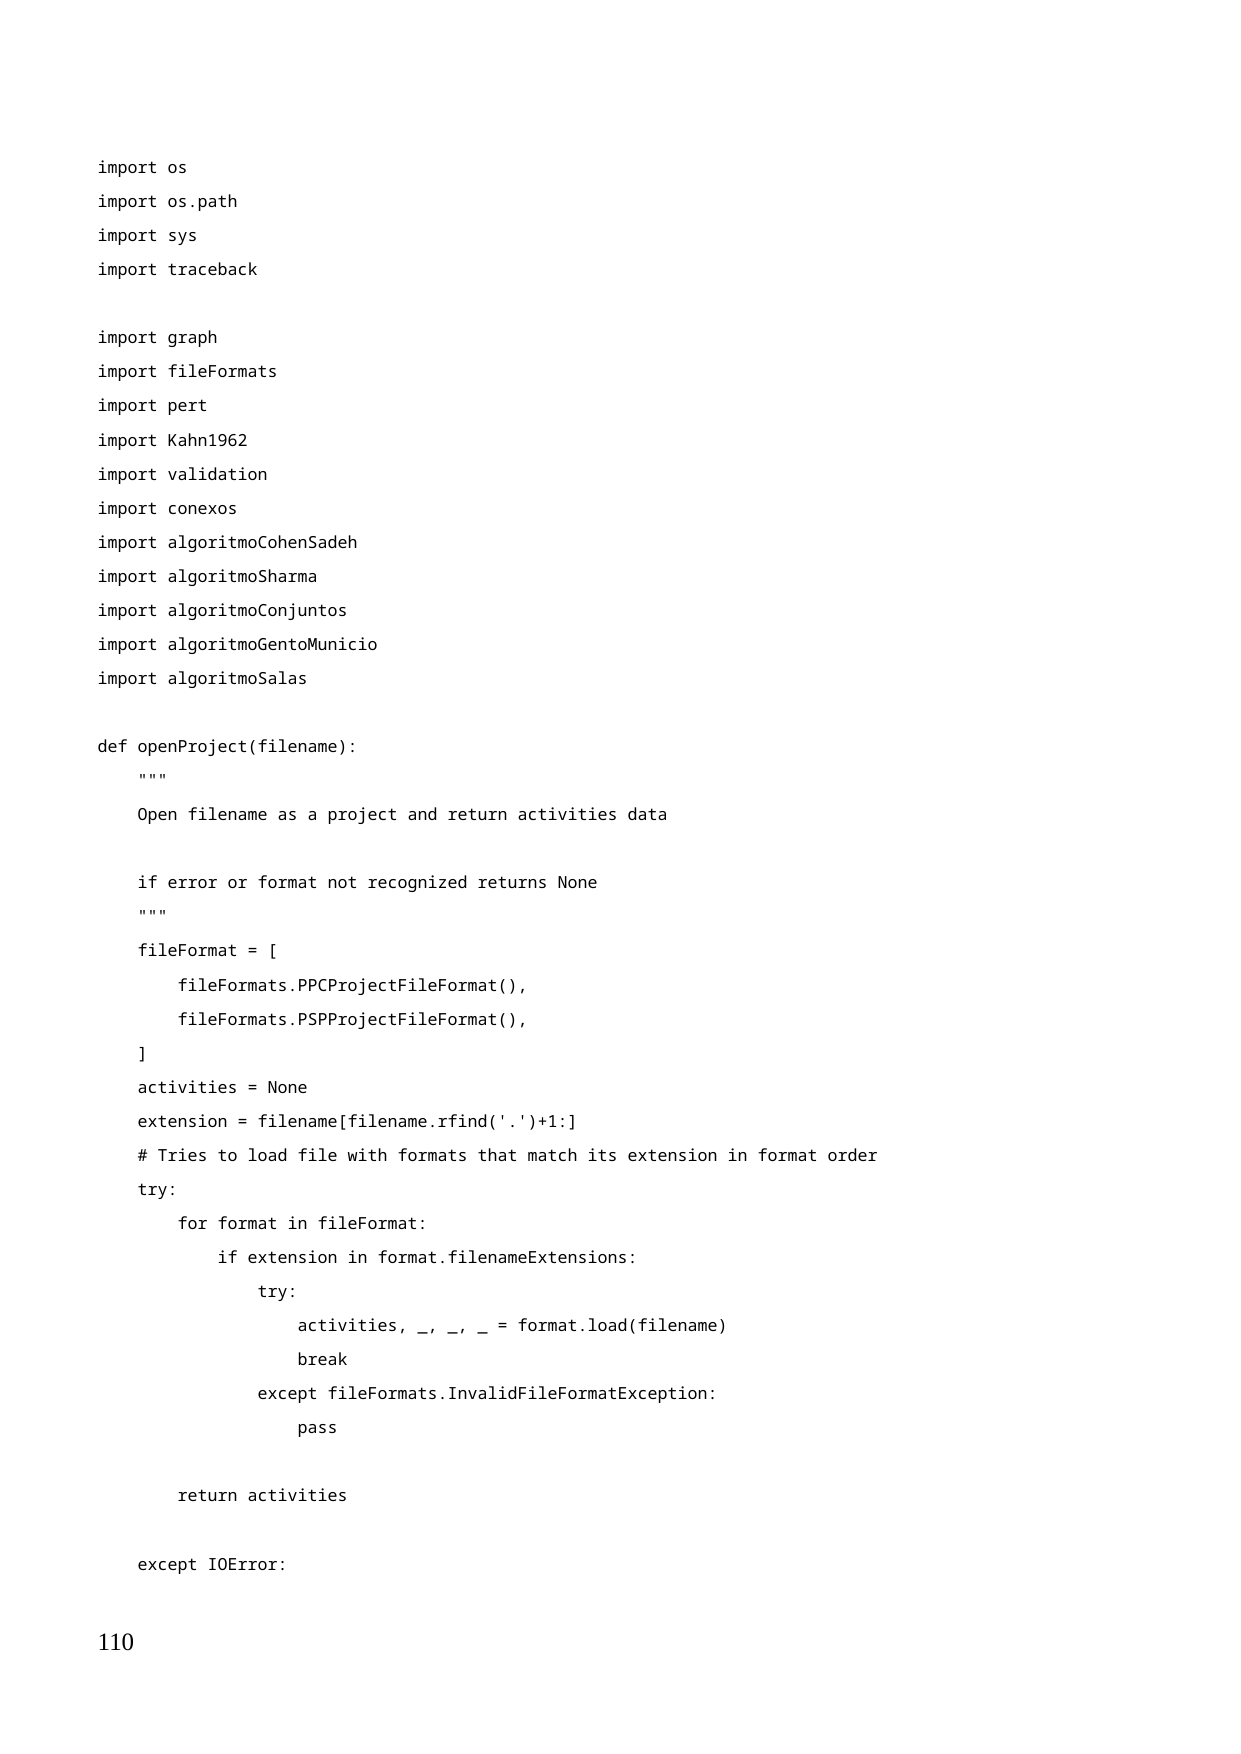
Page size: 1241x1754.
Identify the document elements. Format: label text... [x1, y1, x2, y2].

text import traceback [97, 258, 1113, 281]
text import algoritmoCohenSadeh [97, 530, 1113, 553]
text import conexos [97, 496, 1113, 519]
text import algoritmoSharma [97, 564, 1113, 587]
text import algoritmoConjuntos [97, 598, 1113, 621]
text import sys [97, 224, 1113, 246]
text import Kahn1962 [97, 428, 1113, 451]
text activities = None [97, 1075, 1113, 1098]
text import algoritmoGentoMunicio [97, 632, 1113, 655]
text except fileFormats.InvalidFileFormatException: [97, 1382, 1113, 1404]
text break [97, 1348, 1113, 1371]
text Open filename as a project and return activities data [97, 803, 1113, 826]
text import os.path [97, 190, 1113, 212]
text def openProject(filename): [97, 735, 1113, 757]
text try: [97, 1280, 1113, 1302]
text except IOError: [97, 1552, 1113, 1575]
text import os [97, 156, 1113, 178]
text ] [97, 1041, 1113, 1064]
text pass [97, 1416, 1113, 1439]
text for format in fileFormat: [97, 1212, 1113, 1234]
text if error or format not recognized returns None [97, 871, 1113, 894]
text try: [97, 1177, 1113, 1200]
text return activities [97, 1484, 1113, 1507]
text fileFormats.PPCProjectFileFormat(), [97, 973, 1113, 996]
text import validation [97, 462, 1113, 485]
text import fileFormats [97, 360, 1113, 383]
text extension = filename[filename.rfind('.')+1:] [97, 1109, 1113, 1132]
text """ [97, 769, 1113, 791]
text activities, _, _, _ = format.load(filename) [97, 1314, 1113, 1336]
text import pert [97, 394, 1113, 417]
text import graph [97, 326, 1113, 349]
text # Tries to load file with formats that match its extension in format order [97, 1143, 1113, 1166]
text """ [97, 905, 1113, 928]
text fileFormats.PSPProjectFileFormat(), [97, 1007, 1113, 1030]
text fileFormat = [ [97, 939, 1113, 962]
text if extension in format.filenameExtensions: [97, 1246, 1113, 1268]
text import algoritmoSalas [97, 667, 1113, 689]
